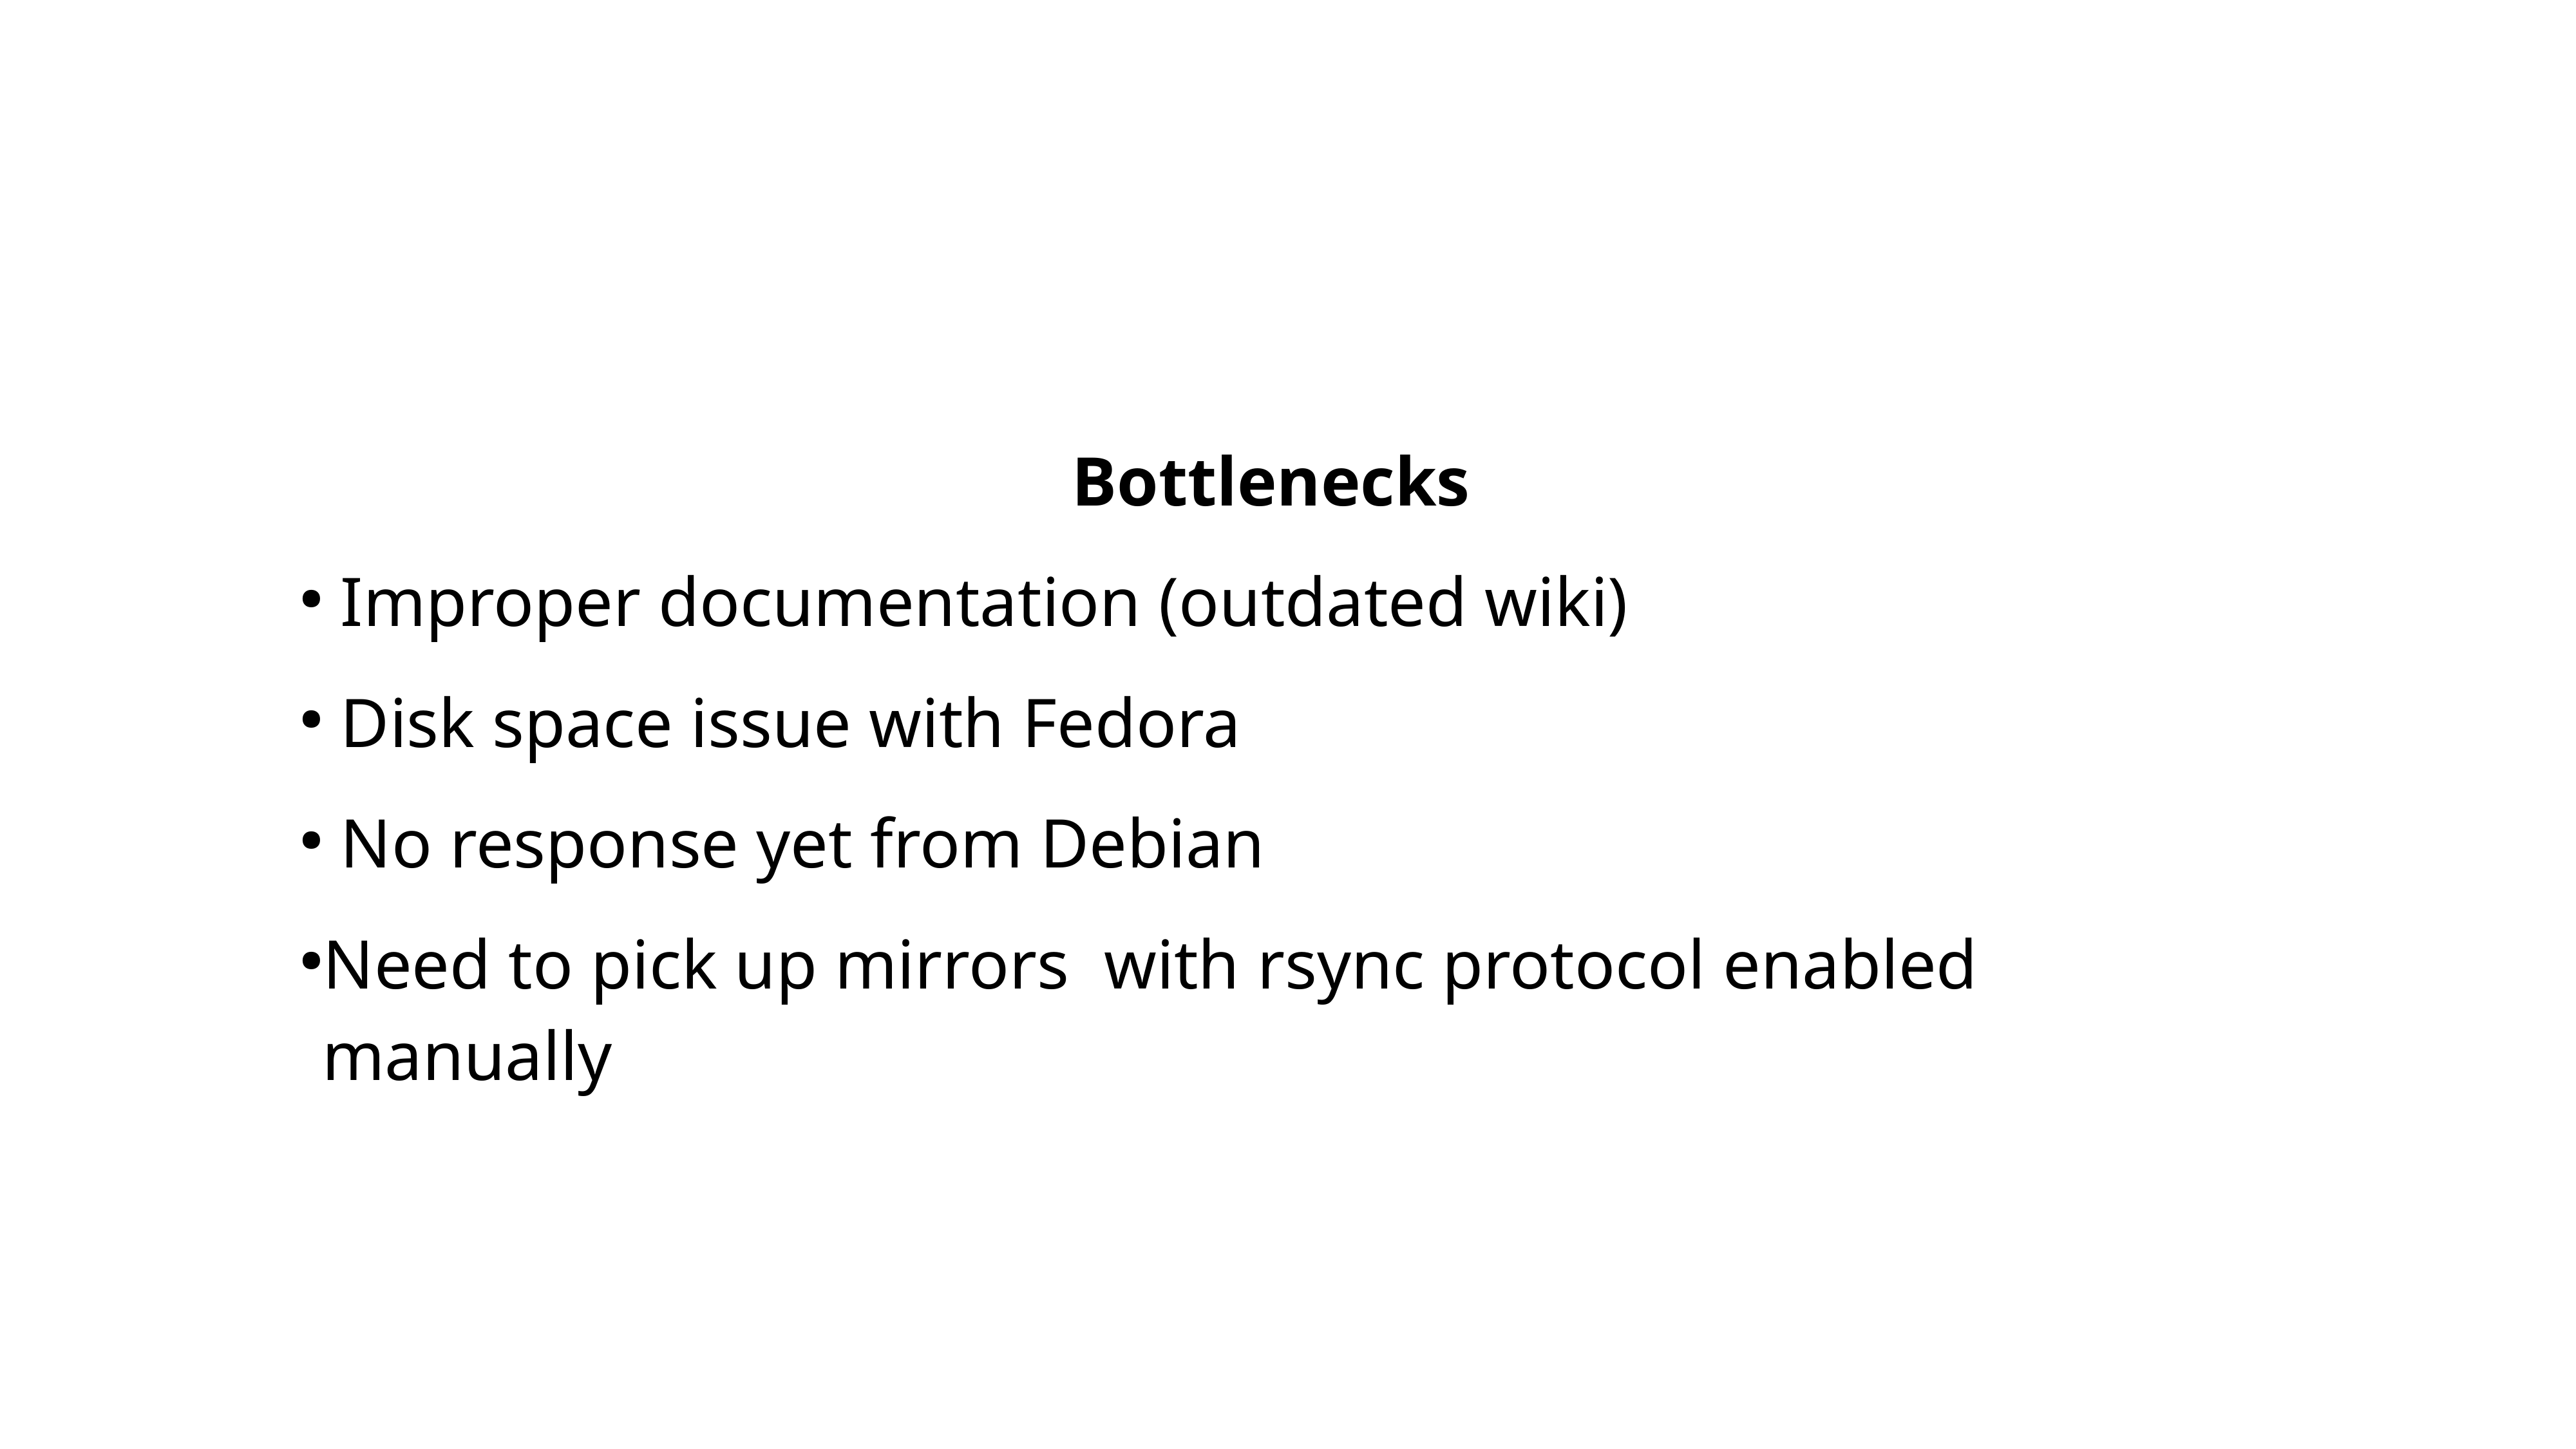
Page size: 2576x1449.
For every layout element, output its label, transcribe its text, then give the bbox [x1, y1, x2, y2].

text_box Bottlenecks Improper documentation (outdated wiki) Disk space issue with Fedora No response yet from Debian Need to pick up mirrors with rsync protocol enabled manually [290, 337, 2271, 1193]
